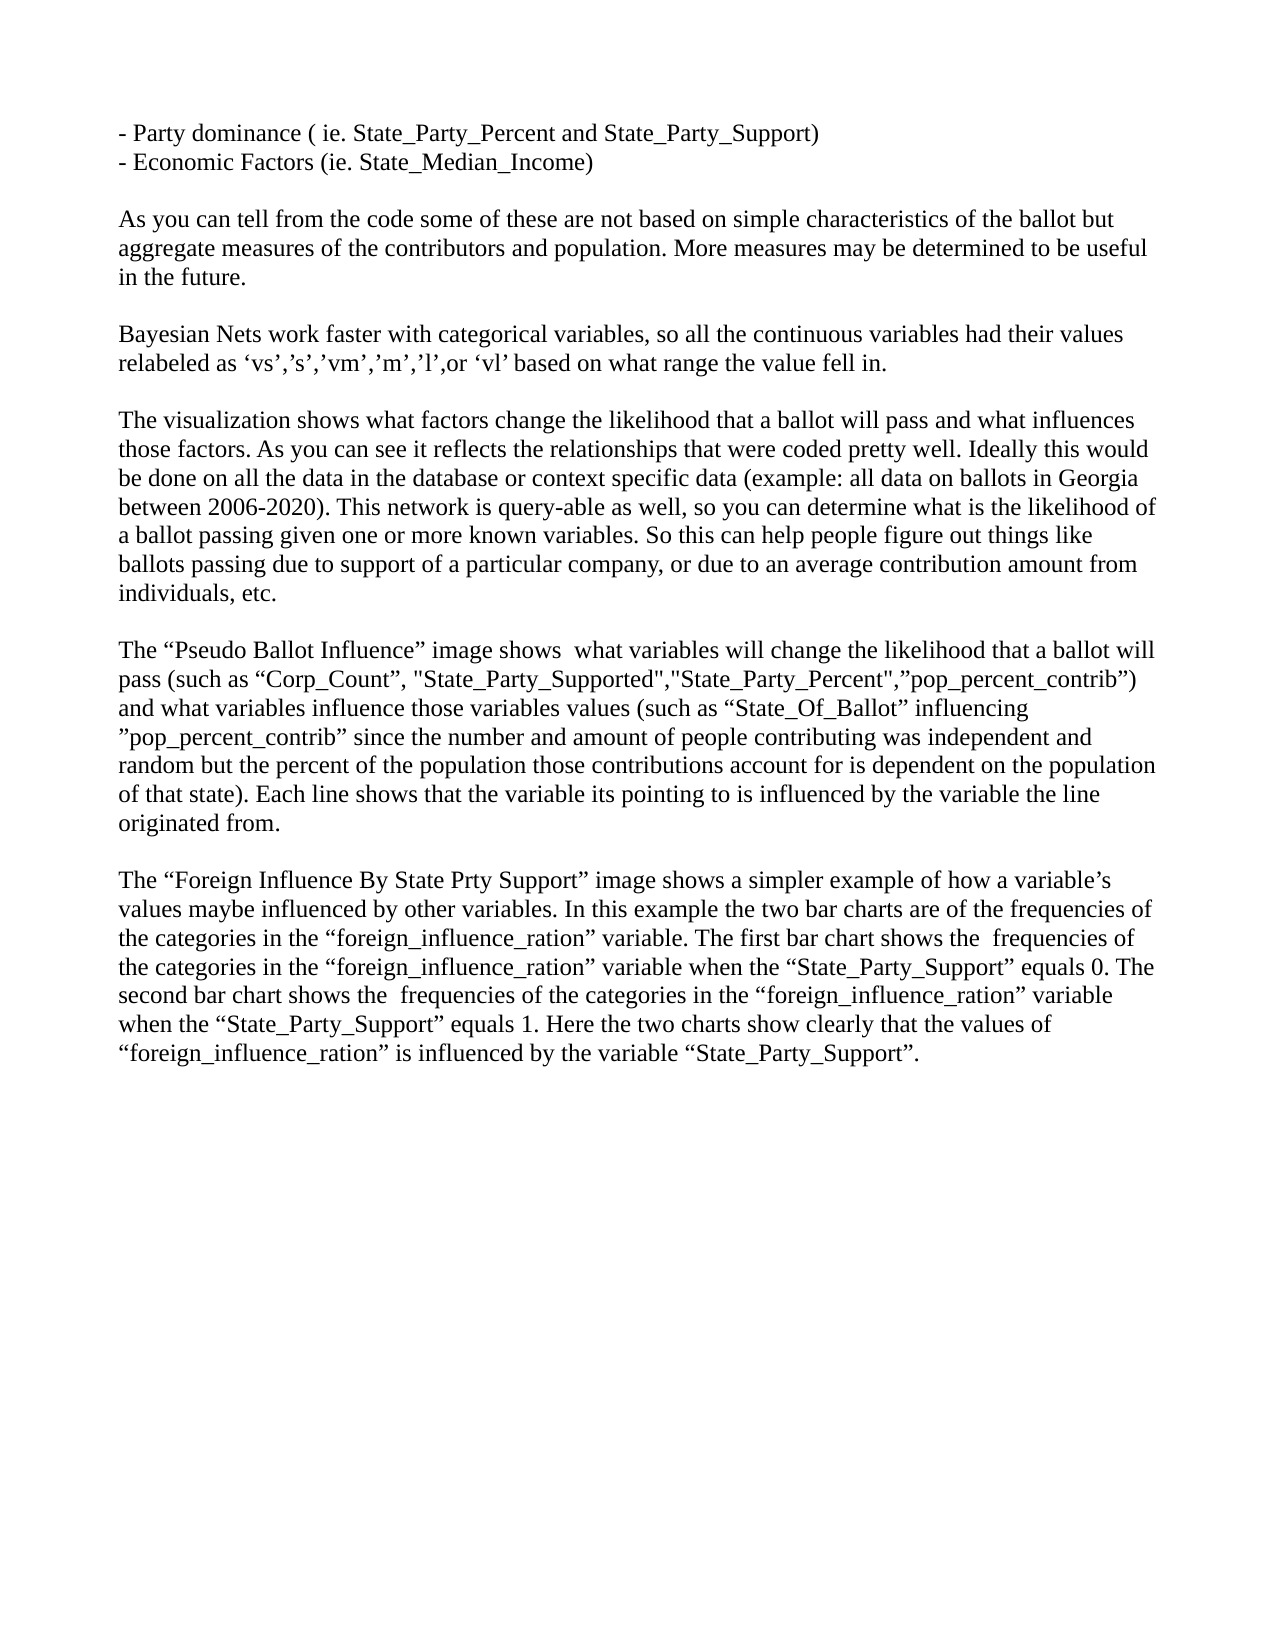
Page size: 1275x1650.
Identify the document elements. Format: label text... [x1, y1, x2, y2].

text - Economic Factors (ie. State_Median_Income) [118, 147, 1157, 176]
text The visualization shows what factors change the likelihood that a ballot will pass and what influences those factors. As you can see it reflects the relationships that were coded pretty well. Ideally this would be done on all the data in the database or context specific data (example: all data on ballots in Georgia between 2006-2020). This network is query-able as well, so you can determine what is the likelihood of a ballot passing given one or more known variables. So this can help people figure out things like ballots passing due to support of a particular company, or due to an average contribution amount from individuals, etc. [118, 406, 1157, 607]
text Bayesian Nets work faster with categorical variables, so all the continuous variables had their values relabeled as ‘vs’,’s’,’vm’,’m’,’l’,or ‘vl’ based on what range the value fell in. [118, 319, 1157, 377]
text The “Foreign Influence By State Prty Support” image shows a simpler example of how a variable’s values maybe influenced by other variables. In this example the two bar charts are of the frequencies of the categories in the “foreign_influence_ration” variable. The first bar chart shows the frequencies of the categories in the “foreign_influence_ration” variable when the “State_Party_Support” equals 0. The second bar chart shows the frequencies of the categories in the “foreign_influence_ration” variable when the “State_Party_Support” equals 1. Here the two charts show clearly that the values of “foreign_influence_ration” is influenced by the variable “State_Party_Support”. [118, 866, 1157, 1067]
text The “Pseudo Ballot Influence” image shows what variables will change the likelihood that a ballot will pass (such as “Corp_Count”, "State_Party_Supported","State_Party_Percent",”pop_percent_contrib”) and what variables influence those variables values (such as “State_Of_Ballot” influencing ”pop_percent_contrib” since the number and amount of people contributing was independent and random but the percent of the population those contributions account for is dependent on the population of that state). Each line shows that the variable its pointing to is influenced by the variable the line originated from. [118, 636, 1157, 837]
text - Party dominance ( ie. State_Party_Percent and State_Party_Support) [118, 118, 1157, 147]
text As you can tell from the code some of these are not based on simple characteristics of the ballot but aggregate measures of the contributors and population. More measures may be determined to be useful in the future. [118, 204, 1157, 291]
